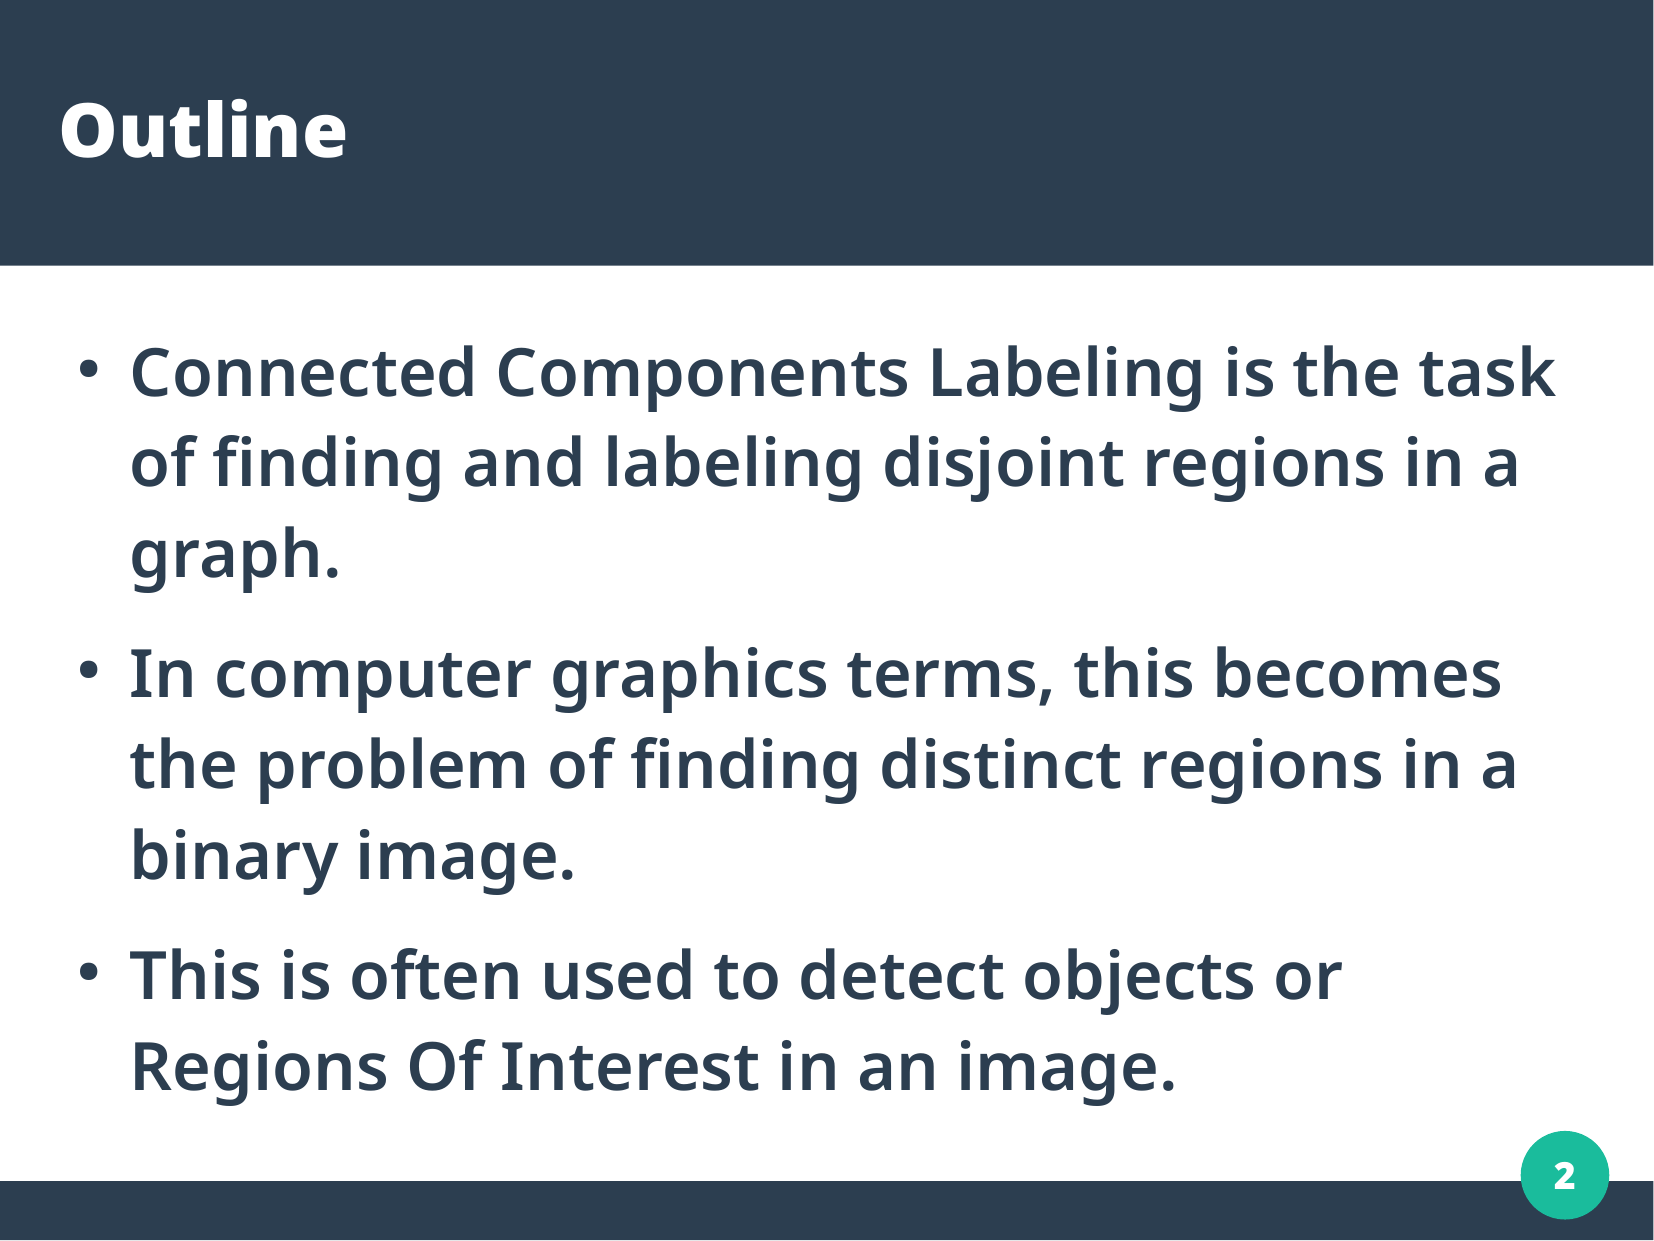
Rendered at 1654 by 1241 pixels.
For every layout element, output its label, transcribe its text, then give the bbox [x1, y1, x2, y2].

list Connected Components Labeling is the task of finding and labeling disjoint regions in a graph. In computer graphics terms, this becomes the problem of finding distinct regions in a binary image. This is often used to detect objects or Regions Of Interest in an image. [59, 324, 1595, 1152]
title Outline [59, 49, 1595, 207]
